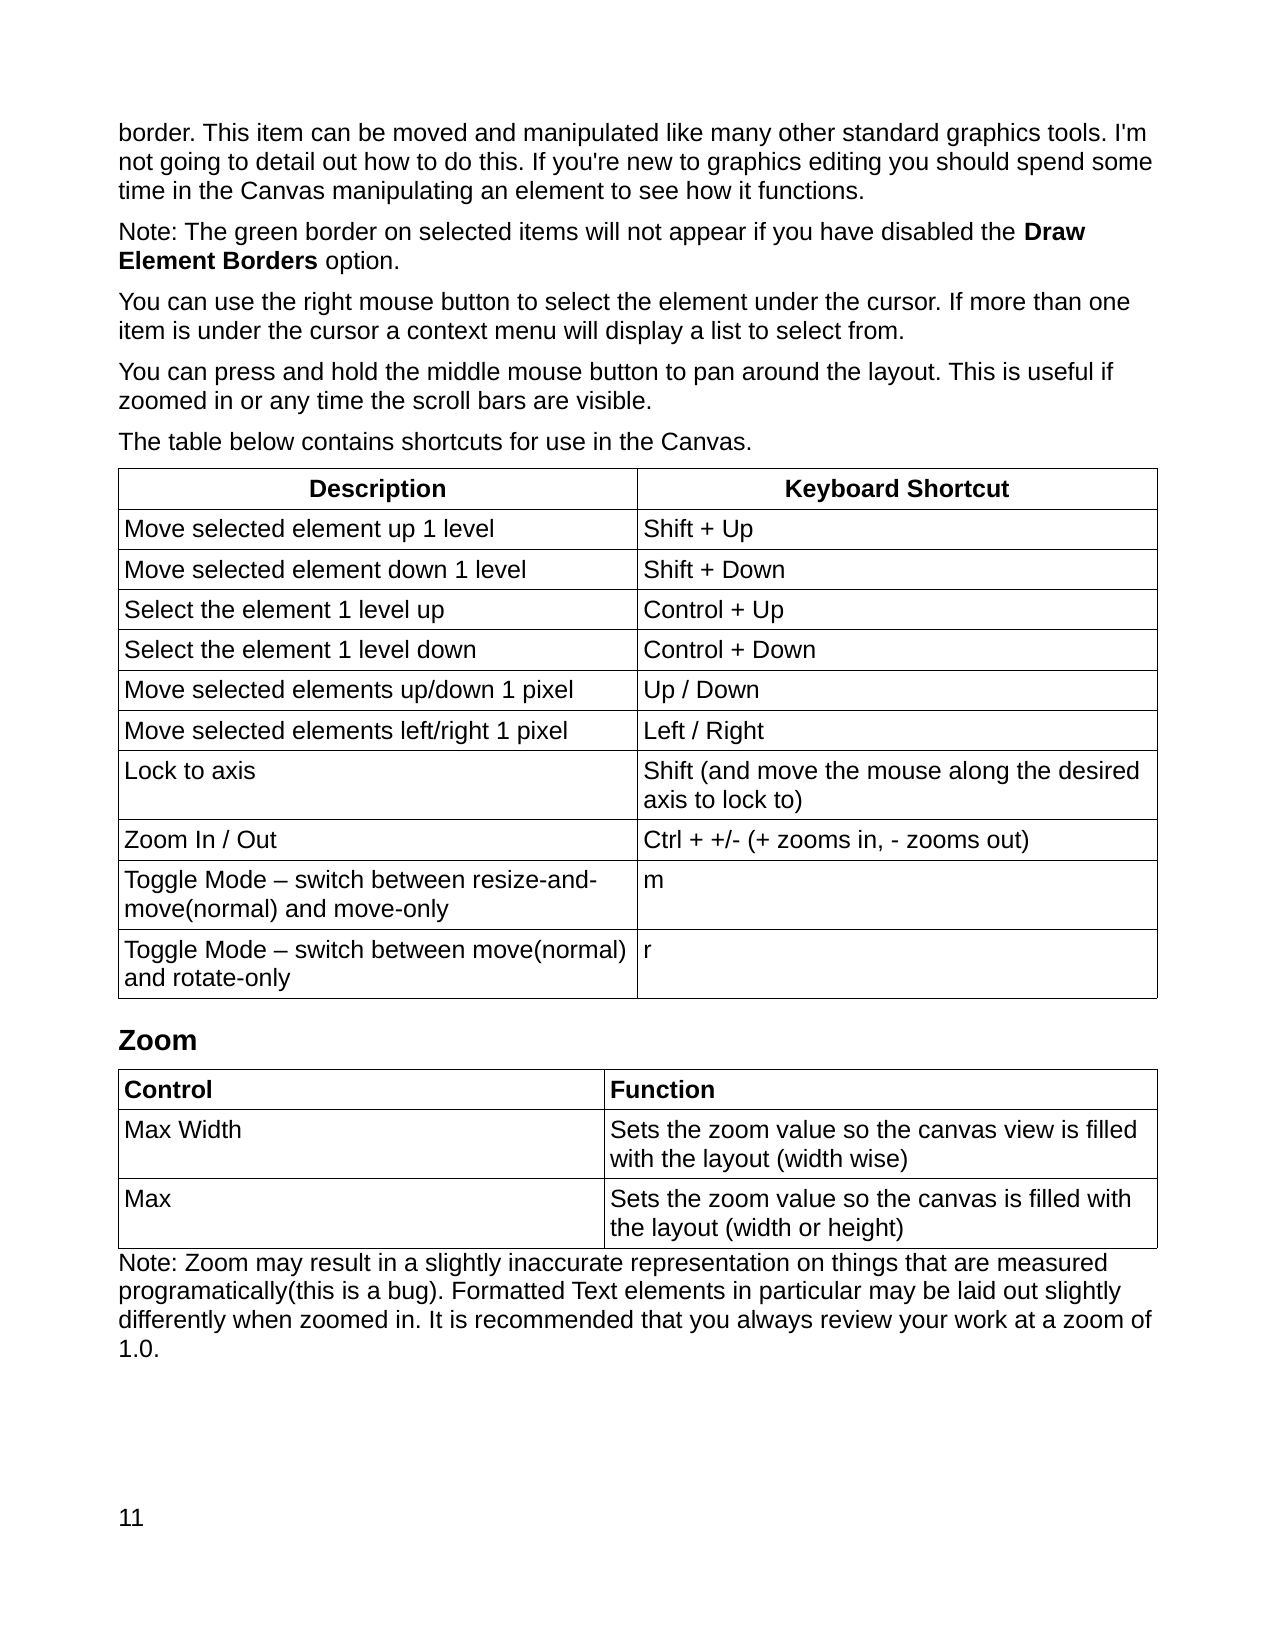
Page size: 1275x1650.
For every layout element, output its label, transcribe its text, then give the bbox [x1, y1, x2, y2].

table_header Keyboard Shortcut [638, 469, 1157, 508]
table_cell Shift + Down [638, 550, 1157, 589]
table_cell r [638, 930, 1157, 998]
text You can use the right mouse button to select the element under the cursor. If more than one item is under the cursor a context menu will display a list to select from. [118, 287, 1157, 344]
text Note: Zoom may result in a slightly inaccurate representation on things that are measured programatically(this is a bug). Formatted Text elements in particular may be laid out slightly differently when zoomed in. It is recommended that you always review your work at a zoom of 1.0. [118, 1249, 1157, 1362]
subtitle Zoom [118, 1023, 1157, 1056]
table_cell Toggle Mode – switch between move(normal) and rotate-only [119, 930, 637, 998]
table_cell Zoom In / Out [119, 820, 637, 860]
table_cell m [638, 861, 1157, 929]
text The table below contains shortcuts for use in the Canvas. [118, 427, 1157, 456]
table_cell Max Width [119, 1110, 604, 1178]
table_cell Toggle Mode – switch between resize-and-move(normal) and move-only [119, 861, 637, 929]
table_cell Left / Right [638, 711, 1157, 750]
table_cell Move selected elements up/down 1 pixel [119, 671, 637, 710]
table_cell Up / Down [638, 671, 1157, 710]
table_cell Control + Down [638, 630, 1157, 670]
table_cell Max [119, 1179, 604, 1247]
table_cell Sets the zoom value so the canvas is filled with the layout (width or height) [605, 1179, 1157, 1247]
text border. This item can be moved and manipulated like many other standard graphics tools. I'm not going to detail out how to do this. If you're new to graphics editing you should spend some time in the Canvas manipulating an element to see how it functions. [118, 118, 1157, 204]
table_cell Control + Up [638, 590, 1157, 629]
table_cell Move selected element down 1 level [119, 550, 637, 589]
table_cell Select the element 1 level up [119, 590, 637, 629]
table_cell Move selected elements left/right 1 pixel [119, 711, 637, 750]
table_header Description [119, 469, 637, 508]
table_header Control [119, 1070, 604, 1109]
table_cell Sets the zoom value so the canvas view is filled with the layout (width wise) [605, 1110, 1157, 1178]
table_cell Lock to axis [119, 751, 637, 819]
table_cell Shift (and move the mouse along the desired axis to lock to) [638, 751, 1157, 819]
text Note: The green border on selected items will not appear if you have disabled the Draw Element Borders option. [118, 217, 1157, 274]
table_cell Ctrl + +/- (+ zooms in, - zooms out) [638, 820, 1157, 860]
table_header Function [605, 1070, 1157, 1109]
table_cell Select the element 1 level down [119, 630, 637, 670]
text You can press and hold the middle mouse button to pan around the layout. This is useful if zoomed in or any time the scroll bars are visible. [118, 357, 1157, 414]
table_cell Shift + Up [638, 510, 1157, 549]
table_cell Move selected element up 1 level [119, 510, 637, 549]
